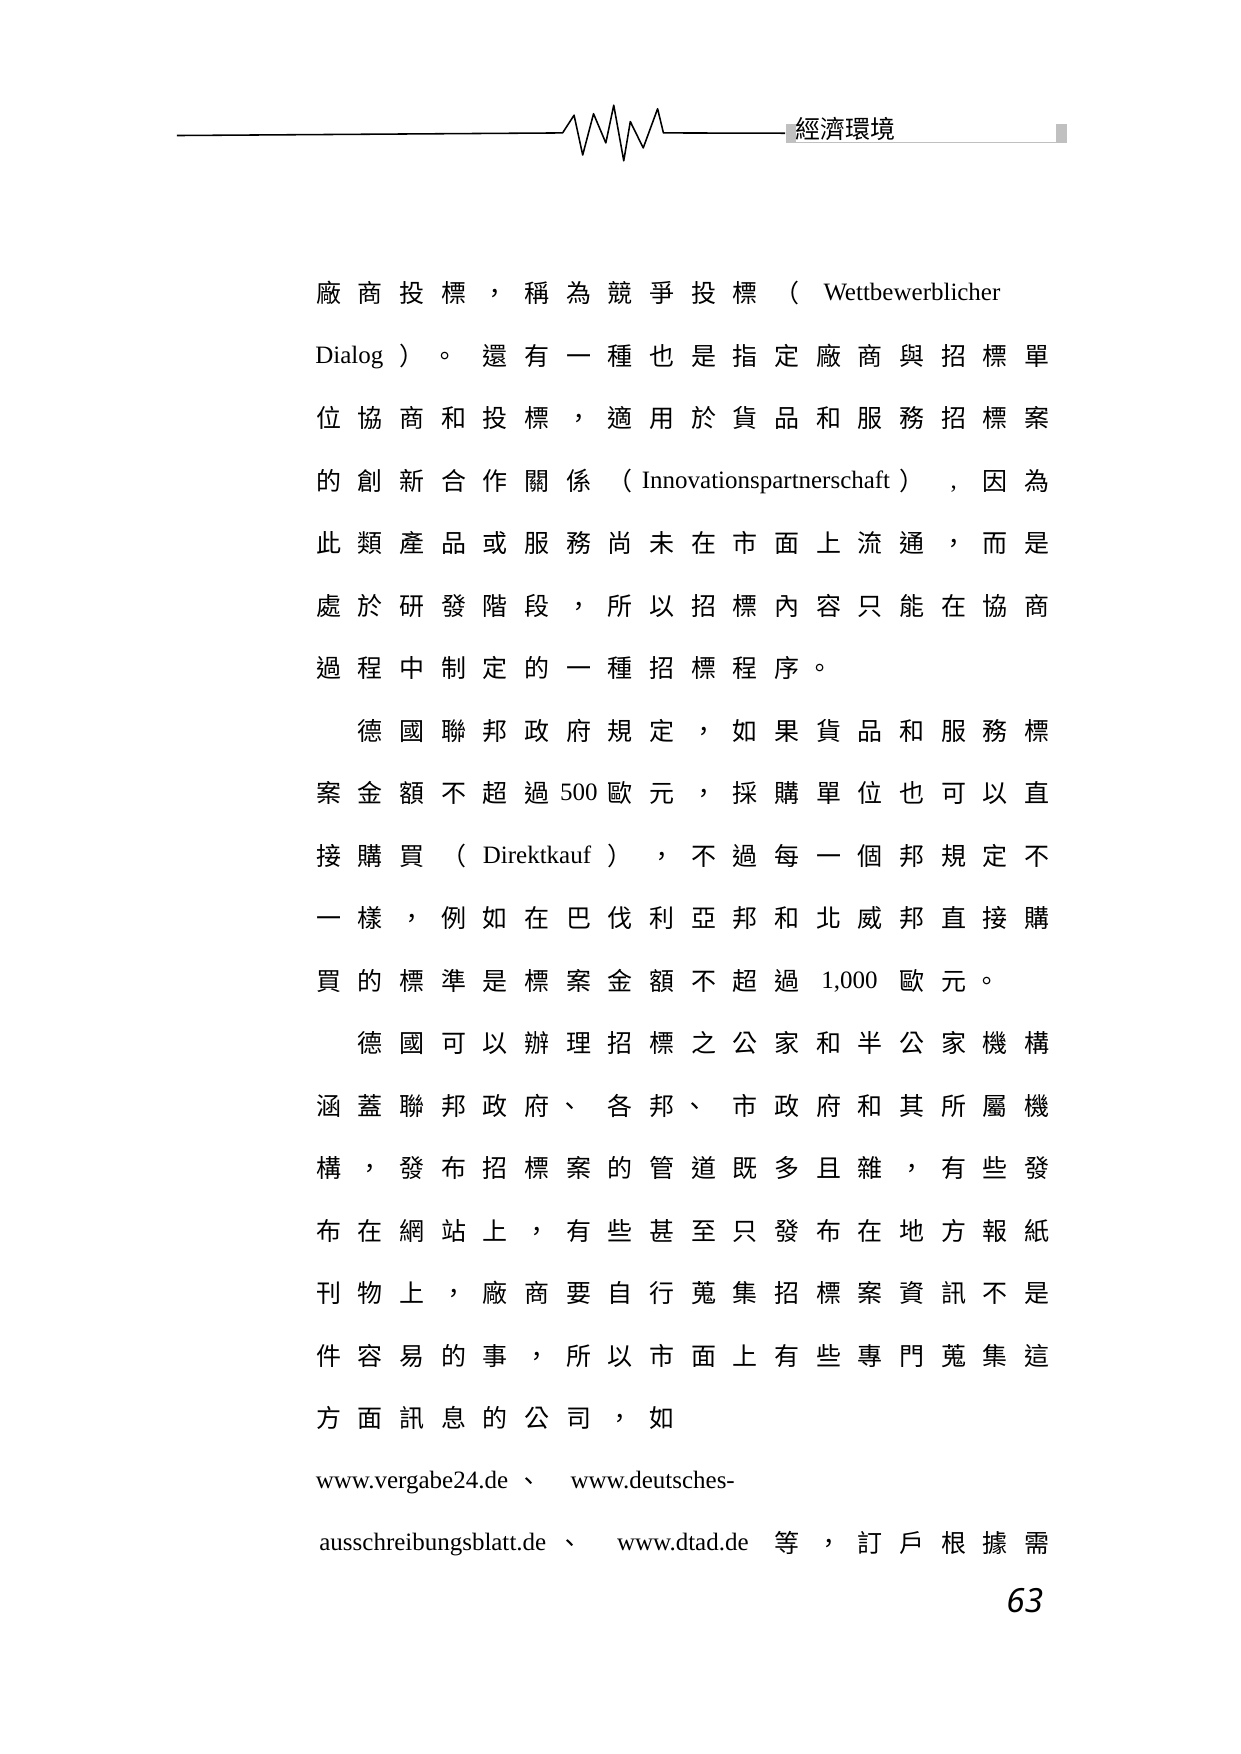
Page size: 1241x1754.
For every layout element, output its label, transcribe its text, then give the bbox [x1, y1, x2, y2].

text 德國可以辦理招標之公家和半公家機構涵蓋聯邦政府、各邦、市政府和其所屬機構，發布招標案的管道既多且雜，有些發布在網站上，有些甚至只發布在地方報紙刊物上，廠商要自行蒐集招標案資訊不是件容易的事，所以市面上有些專門蒐集這方面訊息的公司，如www.vergabe24.de、www.deutsches-ausschreibungsblatt.de、www.dtad.de等，訂戶根據需 [281, 1000, 1058, 1563]
text 德國聯邦政府規定，如果貨品和服務標案金額不超過500歐元，採購單位也可以直接購買（Direktkauf），不過每一個邦規定不一樣，例如在巴伐利亞邦和北威邦直接購買的標準是標案金額不超過1,000歐元。 [281, 688, 1058, 1000]
text 廠商投標，稱為競爭投標（Wettbewerblicher Dialog）。還有一種也是指定廠商與招標單位協商和投標，適用於貨品和服務招標案的創新合作關係（Innovationspartnerschaft）,因為此類產品或服務尚未在市面上流通，而是處於研發階段，所以招標內容只能在協商過程中制定的一種招標程序。 [281, 250, 1058, 688]
